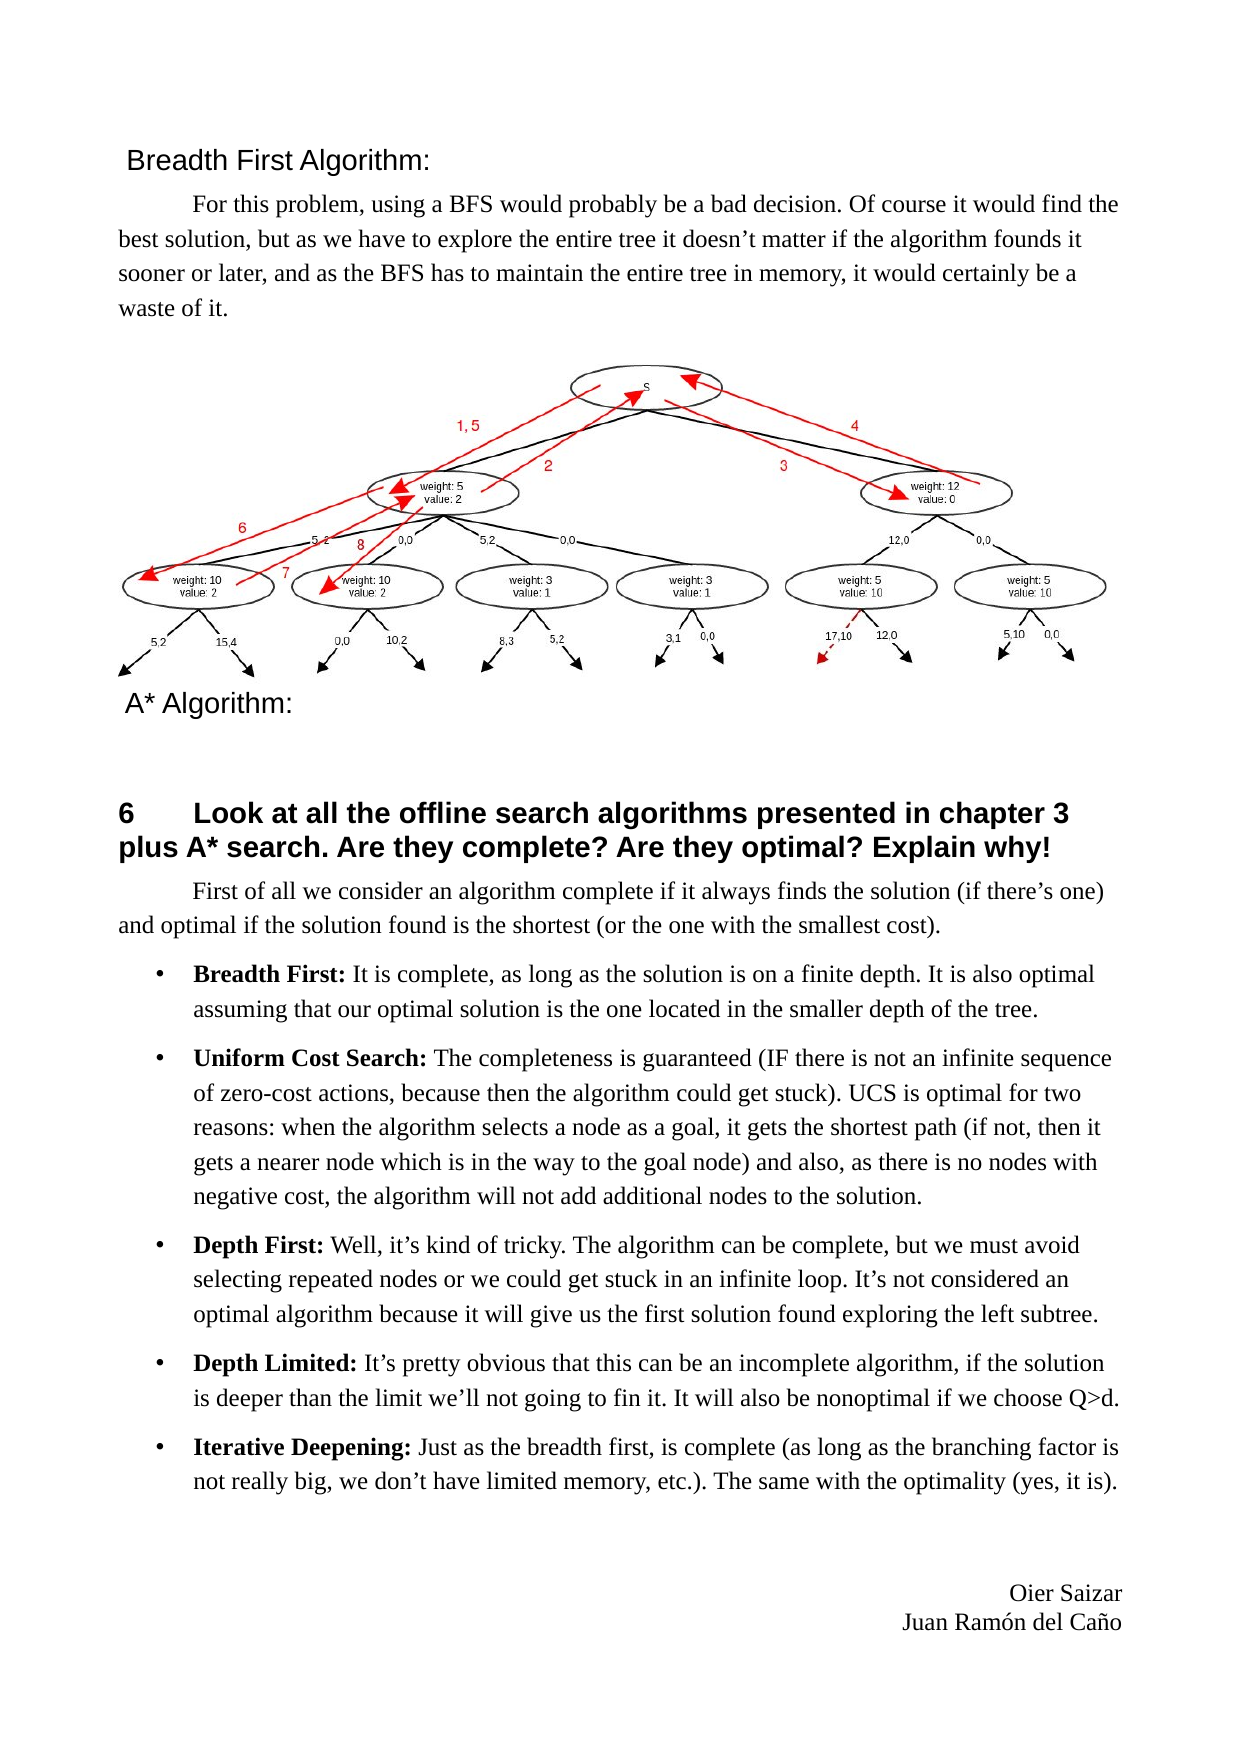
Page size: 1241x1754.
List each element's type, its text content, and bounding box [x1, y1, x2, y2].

list Iterative Deepening: Just as the breadth first, is complete (as long as the branching factor is not really big, we don’t have limited memory, etc.). The same with the optimality (yes, it is). [156, 1432, 1122, 1495]
list Breadth First: It is complete, as long as the solution is on a finite depth. It is also optimal assuming that our optimal solution is the one located in the smaller depth of the tree. [156, 959, 1122, 1023]
text First of all we consider an algorithm complete if it always finds the solution (if there’s one) and optimal if the solution found is the shortest (or the one with the smallest cost). [118, 876, 1122, 939]
subtitle Breadth First Algorithm: [118, 143, 1122, 177]
picture [118, 341, 1123, 687]
list Depth First: Well, it’s kind of tricky. The algorithm can be complete, but we must avoid selecting repeated nodes or we could get stuck in an infinite loop. It’s not considered an optimal algorithm because it will give us the first solution found exploring the left subtree. [156, 1230, 1122, 1328]
subtitle Look at all the offline search algorithms presented in chapter 3 plus A* search. Are they complete? Are they optimal? Explain why! [118, 796, 1122, 863]
subtitle A* Algorithm: [118, 687, 1122, 720]
text For this problem, using a BFS would probably be a bad decision. Of course it would find the best solution, but as we have to explore the entire tree it doesn’t matter if the algorithm founds it sooner or later, and as the BFS has to maintain the entire tree in memory, it would certainly be a waste of it. [118, 189, 1122, 321]
list Uniform Cost Search: The completeness is guaranteed (IF there is not an infinite sequence of zero-cost actions, because then the algorithm could get stuck). UCS is optimal for two reasons: when the algorithm selects a node as a goal, it gets the shortest path (if not, then it gets a nearer node which is in the way to the goal node) and also, as there is no nodes with negative cost, the algorithm will not add additional nodes to the solution. [156, 1043, 1122, 1210]
list Depth Limited: It’s pretty obvious that this can be an incomplete algorithm, if the solution is deeper than the limit we’ll not going to fin it. It will also be nonoptimal if we choose Q>d. [156, 1348, 1122, 1411]
